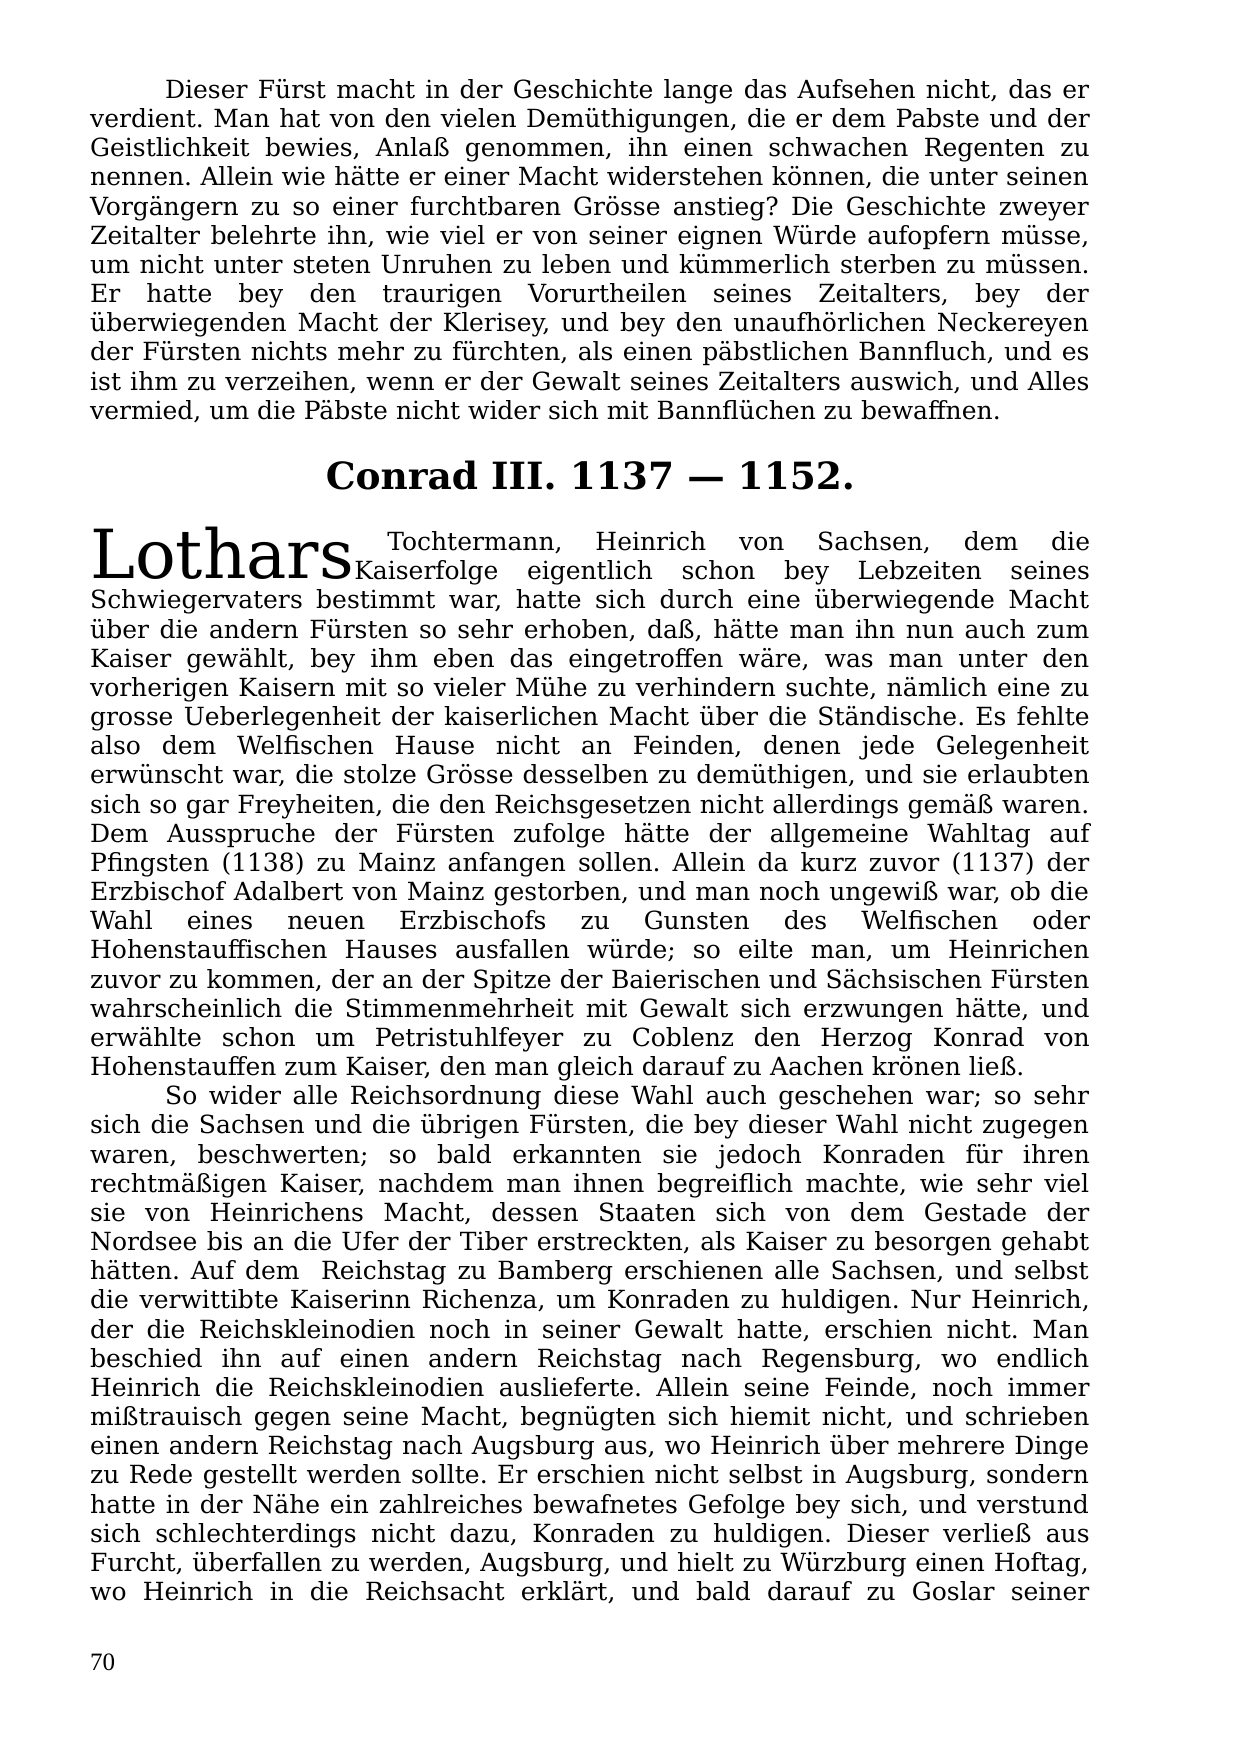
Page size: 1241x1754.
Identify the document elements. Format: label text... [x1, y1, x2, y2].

text Dieser Fürst macht in der Geschichte lange das Aufsehen nicht, das er verdient. Man hat von den vielen Demüthigungen, die er dem Pabste und der Geistlichkeit bewies, Anlaß genommen, ihn einen schwachen Regenten zu nennen. Allein wie hätte er einer Macht widerstehen können, die unter seinen Vorgängern zu so einer furchtbaren Grösse anstieg? Die Geschichte zweyer Zeitalter belehrte ihn, wie viel er von seiner eignen Würde aufopfern müsse, um nicht unter steten Unruhen zu leben und kümmerlich sterben zu müssen. Er hatte bey den traurigen Vorurtheilen seines Zeitalters, bey der überwiegenden Macht der Klerisey, und bey den unaufhörlichen Neckereyen der Fürsten nichts mehr zu fürchten, als einen päbstlichen Bannfluch, und es ist ihm zu verzeihen, wenn er der Gewalt seines Zeitalters auswich, und Alles vermied, um die Päbste nicht wider sich mit Bannflüchen zu bewaffnen. [90, 75, 1091, 425]
text Conrad III. 1137 — 1152. [90, 454, 1091, 498]
text So wider alle Reichsordnung diese Wahl auch geschehen war; so sehr sich die Sachsen und die übrigen Fürsten, die bey dieser Wahl nicht zugegen waren, beschwerten; so bald erkannten sie jedoch Konraden für ihren rechtmäßigen Kaiser, nachdem man ihnen begreiflich machte, wie sehr viel sie von Heinrichens Macht, dessen Staaten sich von dem Gestade der Nordsee bis an die Ufer der Tiber erstreckten, als Kaiser zu besorgen gehabt hätten. Auf dem Reichstag zu Bamberg erschienen alle Sachsen, und selbst die verwittibte Kaiserinn Richenza, um Konraden zu huldigen. Nur Heinrich, der die Reichskleinodien noch in seiner Gewalt hatte, erschien nicht. Man beschied ihn auf einen andern Reichstag nach Regensburg, wo endlich Heinrich die Reichskleinodien auslieferte. Allein seine Feinde, noch immer mißtrauisch gegen seine Macht, begnügten sich hiemit nicht, und schrieben einen andern Reichstag nach Augsburg aus, wo Heinrich über mehrere Dinge zu Rede gestellt werden sollte. Er erschien nicht selbst in Augsburg, sondern hatte in der Nähe ein zahlreiches bewafnetes Gefolge bey sich, und verstund sich schlechterdings nicht dazu, Konraden zu huldigen. Dieser verließ aus Furcht, überfallen zu werden, Augsburg, und hielt zu Würzburg einen Hoftag, wo Heinrich in die Reichsacht erklärt, und bald darauf zu Goslar seiner [90, 1082, 1091, 1607]
text Lothars Tochtermann, Heinrich von Sachsen, dem die Kaiserfolge eigentlich schon bey Lebzeiten seines Schwiegervaters bestimmt war, hatte sich durch eine überwiegende Macht über die andern Fürsten so sehr erhoben, daß, hätte man ihn nun auch zum Kaiser gewählt, bey ihm eben das eingetroffen wäre, was man unter den vorherigen Kaisern mit so vieler Mühe zu verhindern suchte, nämlich eine zu grosse Ueberlegenheit der kaiserlichen Macht über die Ständische. Es fehlte also dem Welfischen Hause nicht an Feinden, denen jede Gelegenheit erwünscht war, die stolze Grösse desselben zu demüthigen, und sie erlaubten sich so gar Freyheiten, die den Reichsgesetzen nicht allerdings gemäß waren. Dem Ausspruche der Fürsten zufolge hätte der allgemeine Wahltag auf Pfingsten (1138) zu Mainz anfangen sollen. Allein da kurz zuvor (1137) der Erzbischof Adalbert von Mainz gestorben, und man noch ungewiß war, ob die Wahl eines neuen Erzbischofs zu Gunsten des Welfischen oder Hohenstauffischen Hauses ausfallen würde; so eilte man, um Heinrichen zuvor zu kommen, der an der Spitze der Baierischen und Sächsischen Fürsten wahrscheinlich die Stimmenmehrheit mit Gewalt sich erzwungen hätte, und erwählte schon um Petristuhlfeyer zu Coblenz den Herzog Konrad von Hohenstauffen zum Kaiser, den man gleich darauf zu Aachen krönen ließ. [90, 527, 1091, 1082]
